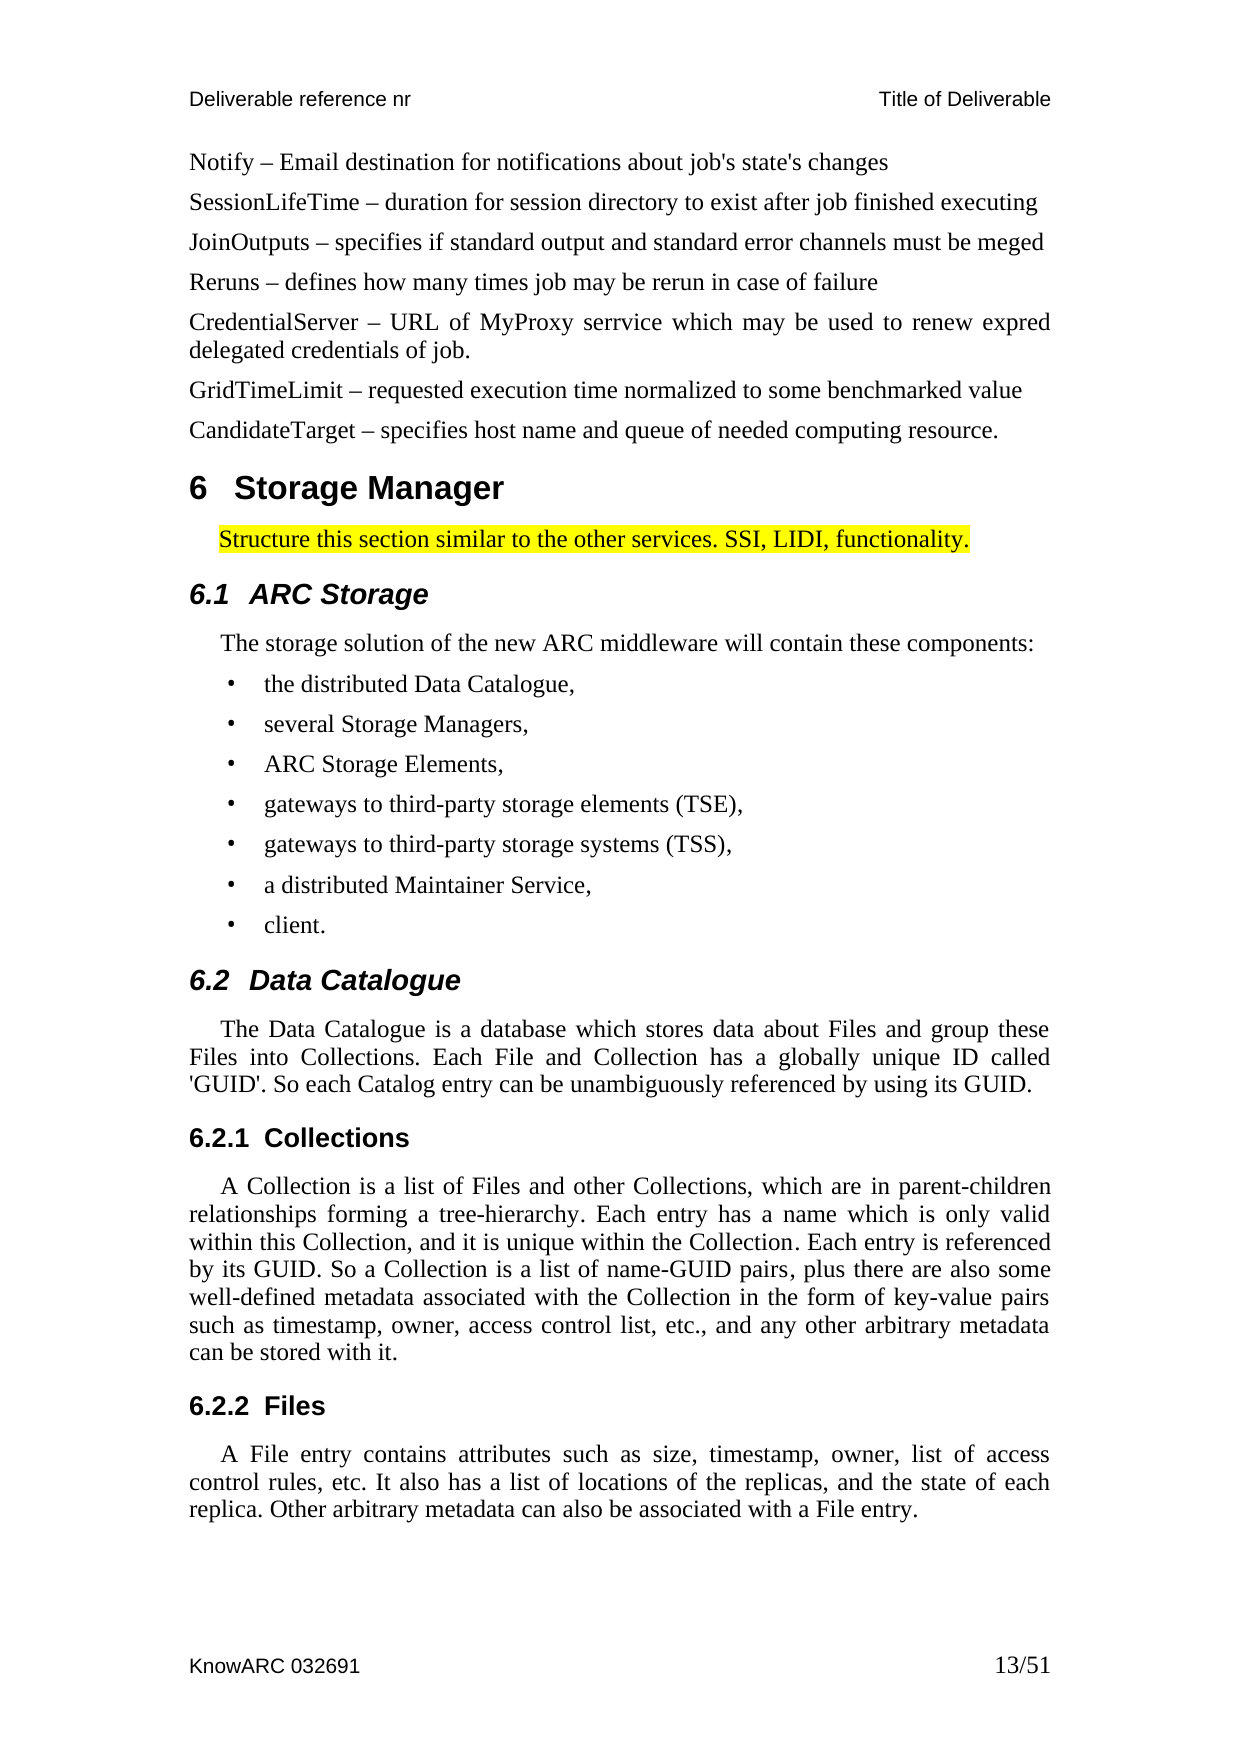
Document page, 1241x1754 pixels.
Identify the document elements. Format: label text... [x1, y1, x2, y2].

subtitle Storage Manager [189, 469, 1051, 507]
list a distributed Maintainer Service, [226, 871, 1051, 898]
list ARC Storage Elements, [226, 750, 1051, 778]
text Notify – Email destination for notifications about job's state's changes [189, 148, 1051, 175]
text A Collection is a list of Files and other Collections, which are in parent-children relationships forming a tree-hierarchy. Each entry has a name which is only valid within this Collection, and it is unique within the Collection. Each entry is referenced by its GUID. So a Collection is a list of name-GUID pairs, plus there are also some well-defined metadata associated with the Collection in the form of key-value pairs such as timestamp, owner, access control list, etc., and any other arbitrary metadata can be stored with it. [189, 1172, 1051, 1366]
list the distributed Data Catalogue, [226, 670, 1051, 697]
subtitle Data Catalogue [189, 964, 1051, 996]
text CredentialServer – URL of MyProxy serrvice which may be used to renew expred delegated credentials of job. [189, 308, 1051, 364]
text Reruns – defines how many times job may be rerun in case of failure [189, 268, 1051, 296]
list gateways to third-party storage systems (TSS), [226, 831, 1051, 858]
text GridTimeLimit – requested execution time normalized to some benchmarked value [189, 376, 1051, 404]
list gateways to third-party storage elements (TSE), [226, 790, 1051, 818]
subtitle ARC Storage [189, 578, 1051, 611]
text Structure this section similar to the other services. SSI, LIDI, functionality. [189, 525, 1051, 553]
text JoinOutputs – specifies if standard output and standard error channels must be meged [189, 228, 1051, 256]
subtitle Collections [189, 1123, 1051, 1153]
text CandidateTarget – specifies host name and queue of needed computing resource. [189, 417, 1051, 444]
text The storage solution of the new ARC middleware will contain these components: [189, 629, 1051, 657]
text A File entry contains attributes such as size, timestamp, owner, list of access control rules, etc. It also has a list of locations of the replicas, and the state of each replica. Other arbitrary metadata can also be associated with a File entry. [189, 1440, 1051, 1523]
text SessionLifeTime – duration for session directory to exist after job finished executing [189, 188, 1051, 216]
subtitle Files [189, 1391, 1051, 1421]
text The Data Catalogue is a database which stores data about Files and group these Files into Collections. Each File and Collection has a globally unique ID called 'GUID'. So each Catalog entry can be unambiguously referenced by using its GUID. [189, 1015, 1051, 1098]
list several Storage Managers, [226, 710, 1051, 738]
list client. [226, 911, 1051, 939]
